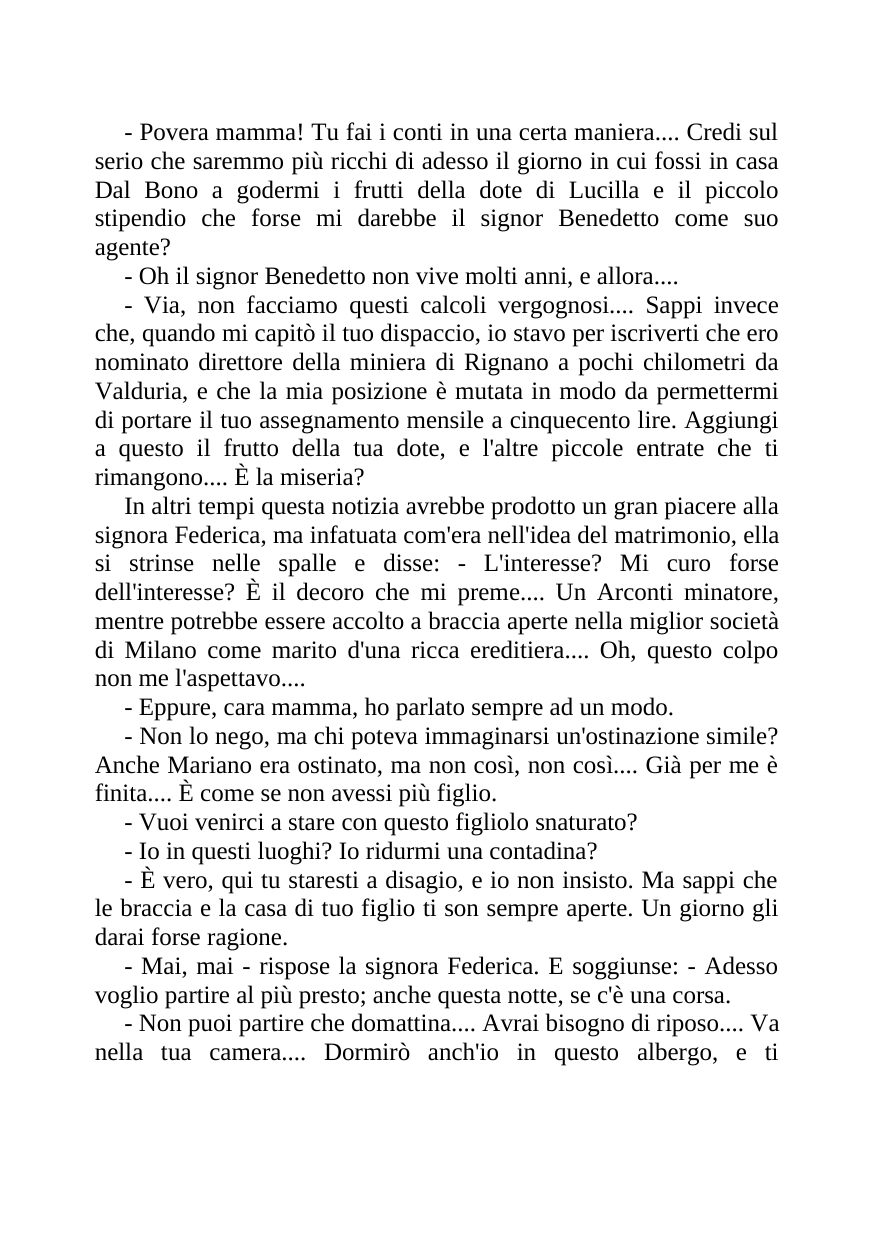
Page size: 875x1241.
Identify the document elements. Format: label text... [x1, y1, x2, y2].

text - Io in questi luoghi? Io ridurmi una contadina? [94, 836, 779, 865]
text - Via, non facciamo questi calcoli vergognosi.... Sappi invece che, quando mi capitò il tuo dispaccio, io stavo per iscriverti che ero nominato direttore della miniera di Rignano a pochi chilometri da Valduria, e che la mia posizione è mutata in modo da permettermi di portare il tuo assegnamento mensile a cinquecento lire. Aggiungi a questo il frutto della tua dote, e l'altre piccole entrate che ti rimangono.... È la miseria? [94, 290, 779, 491]
text - Vuoi venirci a stare con questo figliolo snaturato? [94, 807, 779, 836]
text - Mai, mai - rispose la signora Federica. E soggiunse: - Adesso voglio partire al più presto; anche questa notte, se c'è una corsa. [94, 951, 779, 1008]
text - Oh il signor Benedetto non vive molti anni, e allora.... [94, 261, 779, 290]
text - Eppure, cara mamma, ho parlato sempre ad un modo. [94, 692, 779, 721]
text - Non puoi partire che domattina.... Avrai bisogno di riposo.... Va nella tua camera.... Dormirò anch'io in questo albergo, e ti [94, 1008, 779, 1066]
text - È vero, qui tu staresti a disagio, e io non insisto. Ma sappi che le braccia e la casa di tuo figlio ti son sempre aperte. Un giorno gli darai forse ragione. [94, 865, 779, 951]
text In altri tempi questa notizia avrebbe prodotto un gran piacere alla signora Federica, ma infatuata com'era nell'idea del matrimonio, ella si strinse nelle spalle e disse: - L'interesse? Mi curo forse dell'interesse? È il decoro che mi preme.... Un Arconti minatore, mentre potrebbe essere accolto a braccia aperte nella miglior società di Milano come marito d'una ricca ereditiera.... Oh, questo colpo non me l'aspettavo.... [94, 491, 779, 692]
text - Non lo nego, ma chi poteva immaginarsi un'ostinazione simile? Anche Mariano era ostinato, ma non così, non così.... Già per me è finita.... È come se non avessi più figlio. [94, 721, 779, 807]
text - Povera mamma! Tu fai i conti in una certa maniera.... Credi sul serio che saremmo più ricchi di adesso il giorno in cui fossi in casa Dal Bono a godermi i frutti della dote di Lucilla e il piccolo stipendio che forse mi darebbe il signor Benedetto come suo agente? [94, 117, 779, 261]
